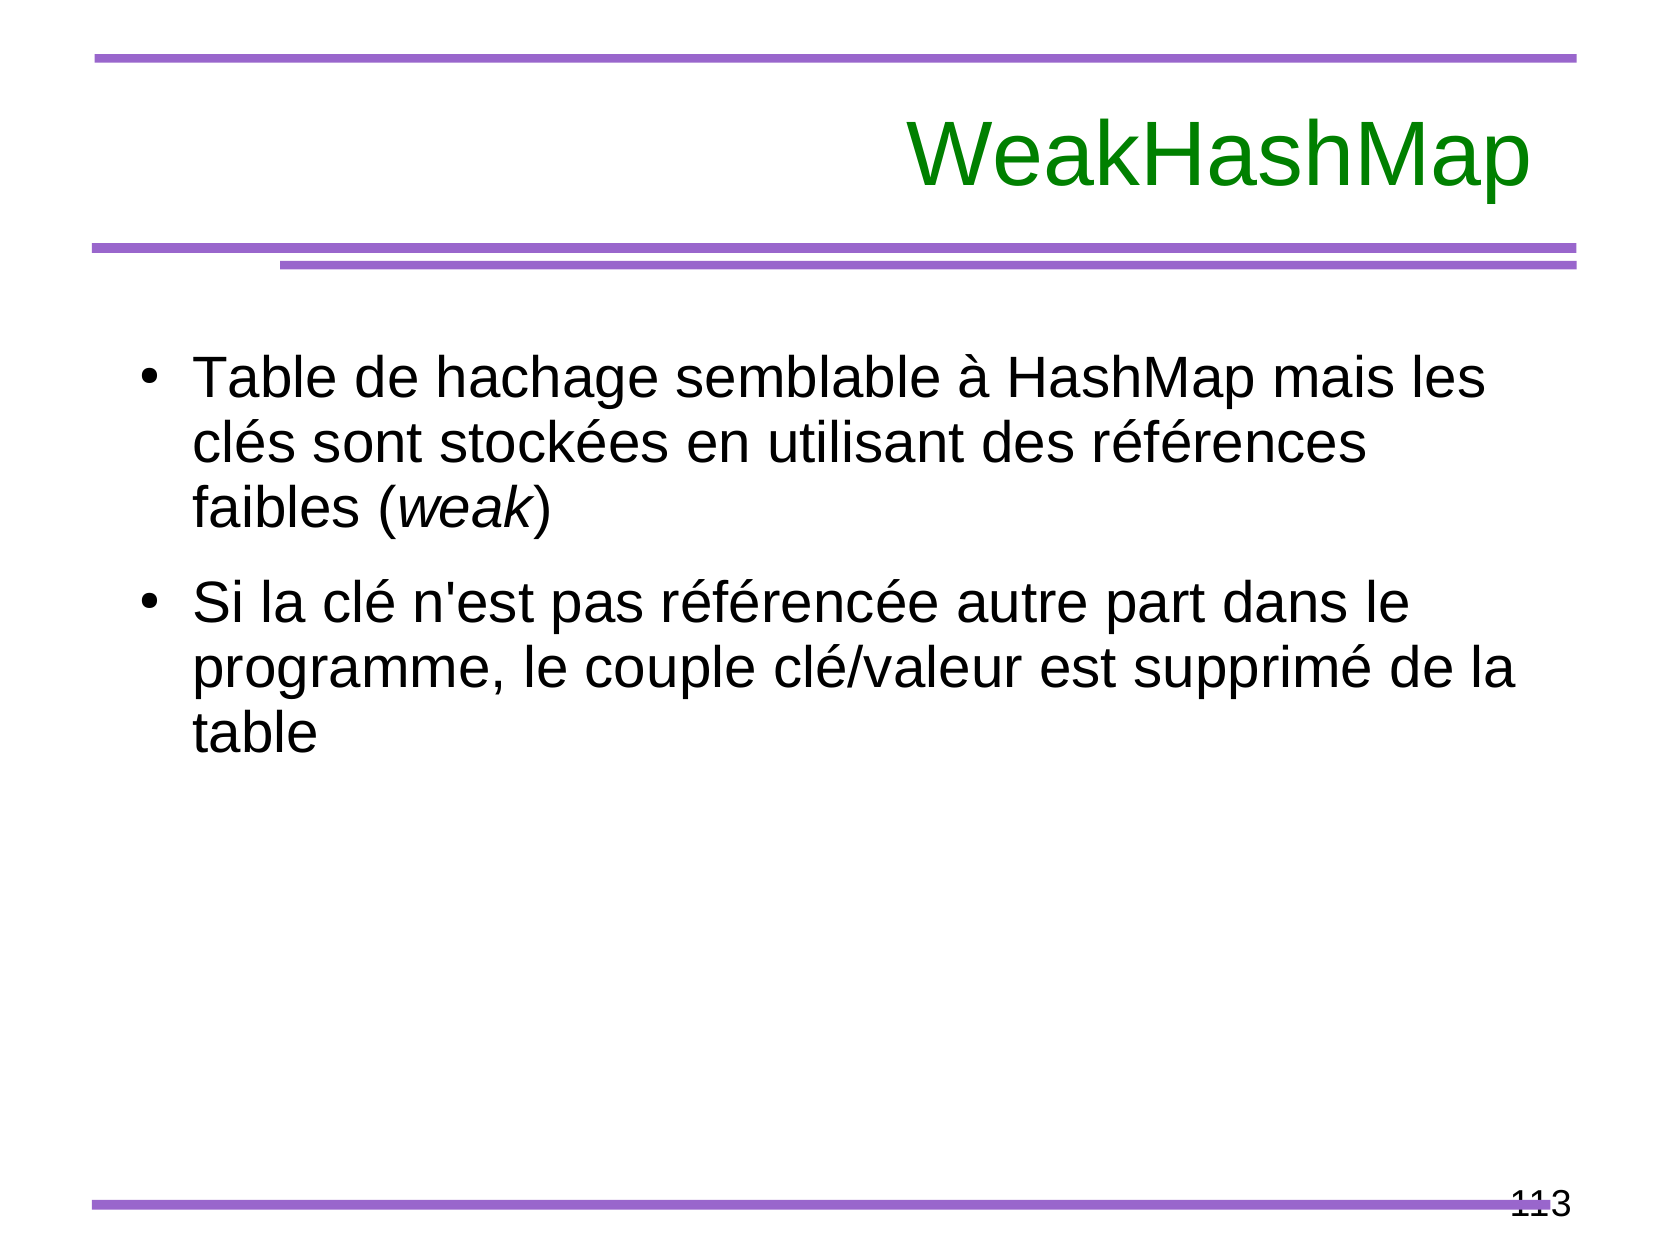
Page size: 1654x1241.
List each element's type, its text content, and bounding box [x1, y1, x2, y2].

title WeakHashMap [121, 49, 1534, 257]
list Table de hachage semblable à HashMap mais les clés sont stockées en utilisant des références faibles (weak) Si la clé n'est pas référencée autre part dans le programme, le couple clé/valeur est supprimé de la table [121, 344, 1534, 1127]
